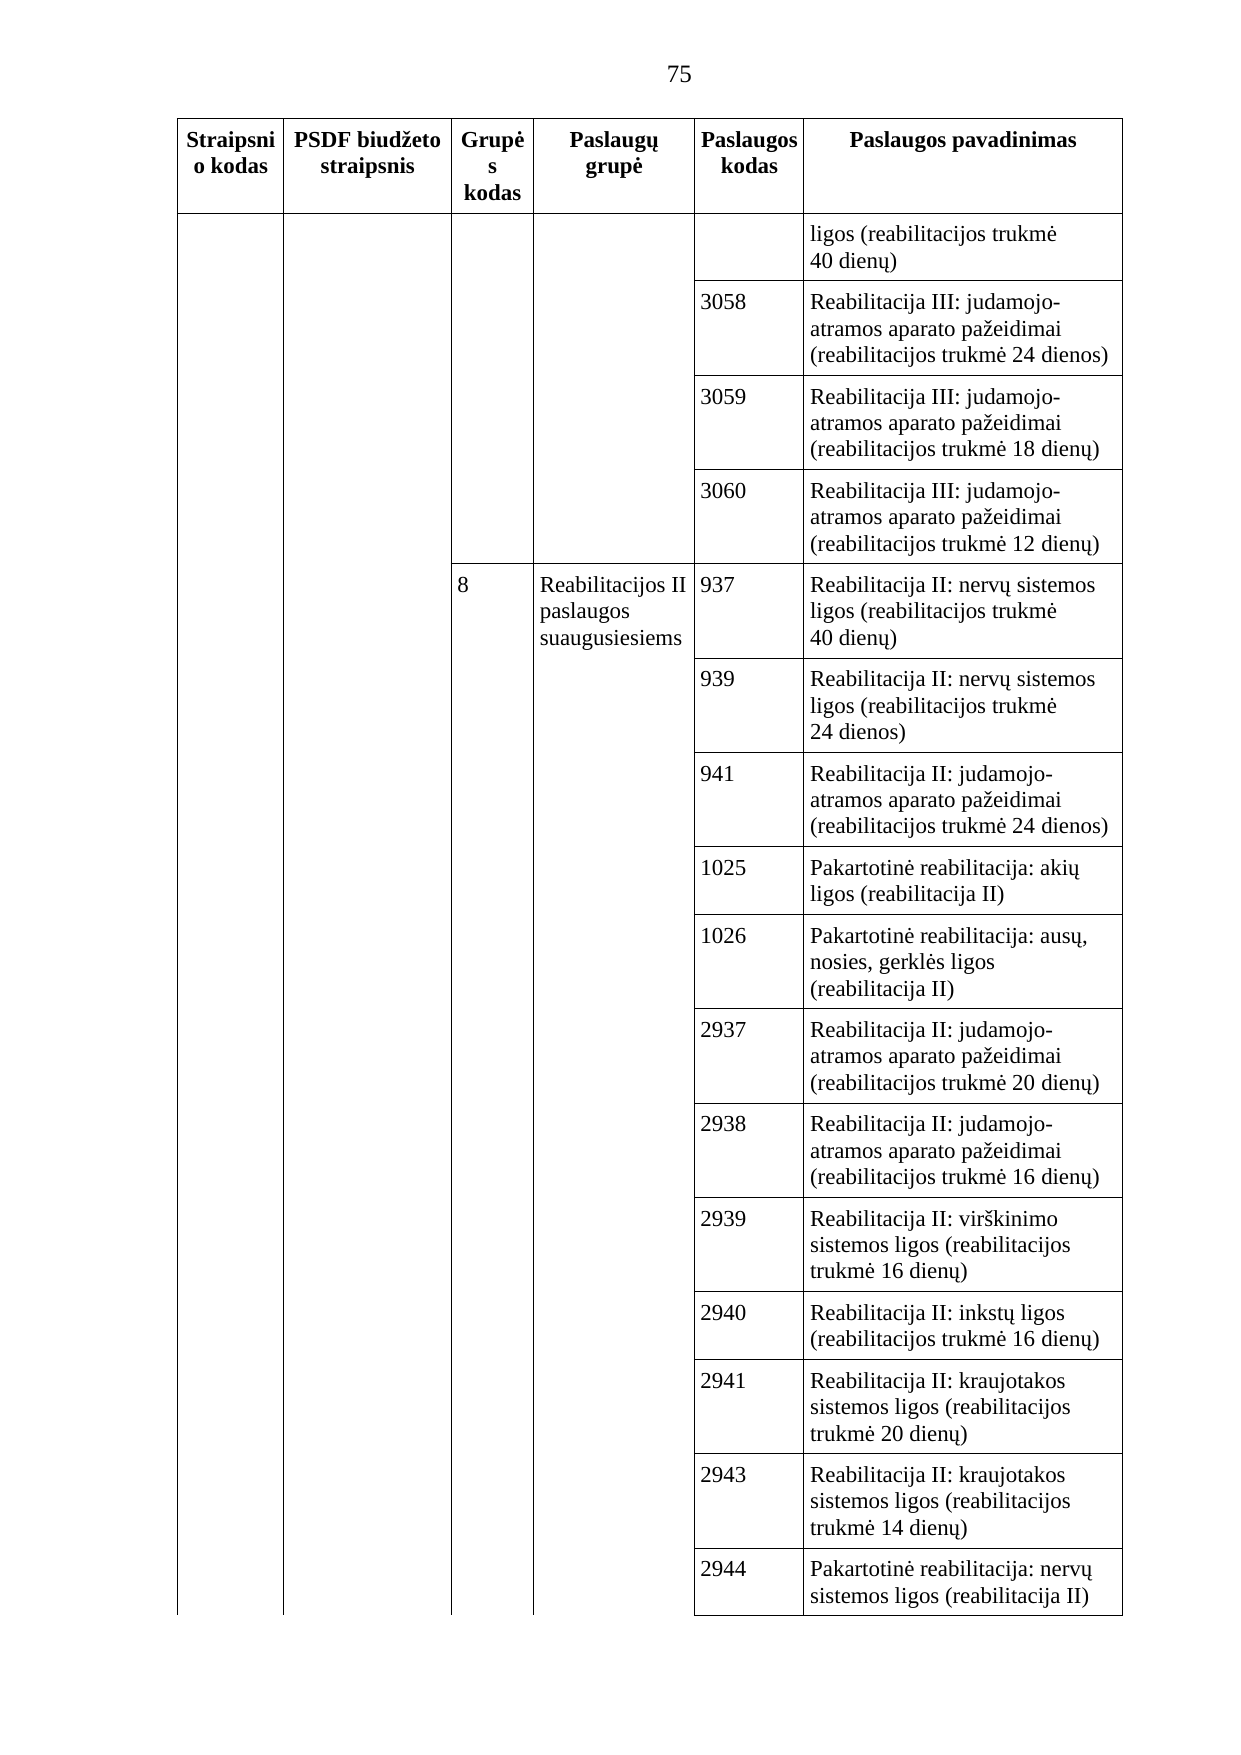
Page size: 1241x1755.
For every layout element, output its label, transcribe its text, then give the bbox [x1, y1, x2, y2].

table_cell Reabilitacija II: inkstų ligos (reabilitacijos trukmė 16 dienų) [804, 1292, 1122, 1359]
table_cell [452, 658, 533, 752]
table_cell [178, 1453, 283, 1547]
table_cell [452, 1103, 533, 1197]
table_cell Reabilitacija II: virškinimo sistemos ligos (reabilitacijos trukmė 16 dienų) [804, 1198, 1122, 1291]
table_cell [178, 375, 283, 469]
table_cell Reabilitacija II: judamojo-atramos aparato pažeidimai (reabilitacijos trukmė 20 dienų) [804, 1009, 1122, 1102]
table_cell [178, 1103, 283, 1197]
table_cell [284, 1103, 451, 1197]
table_cell [284, 1291, 451, 1359]
table_cell [284, 1548, 451, 1615]
table_cell [178, 914, 283, 1008]
table_cell [452, 375, 533, 469]
table_cell Reabilitacija II: nervų sistemos ligos (reabilitacijos trukmė 40 dienų) [804, 564, 1122, 657]
table_cell [284, 752, 451, 846]
table_cell [284, 914, 451, 1008]
table_cell [284, 1008, 451, 1102]
table_cell 2938 [695, 1104, 803, 1197]
table_cell Reabilitacija II: kraujotakos sistemos ligos (reabilitacijos trukmė 14 dienų) [804, 1454, 1122, 1547]
table_cell [178, 605, 283, 657]
table_cell [284, 1453, 451, 1547]
table_cell [534, 914, 694, 1008]
table_cell [178, 563, 283, 605]
table_cell [534, 1197, 694, 1291]
table_cell [534, 846, 694, 914]
table_cell [534, 1453, 694, 1547]
table_cell 2943 [695, 1454, 803, 1547]
table_cell [178, 752, 283, 846]
table_cell [178, 469, 283, 563]
table_cell [534, 280, 694, 374]
table_header Straipsnio kodas [178, 119, 283, 212]
table_cell [178, 214, 283, 280]
table_cell [534, 469, 694, 563]
table_cell Reabilitacija III: judamojo-atramos aparato pažeidimai (reabilitacijos trukmė 24 dienos) [804, 281, 1122, 374]
table_cell [534, 1548, 694, 1615]
table_cell [534, 752, 694, 846]
table_cell [534, 375, 694, 469]
table_cell [452, 914, 533, 1008]
table_cell Reabilitacija III: judamojo-atramos aparato pažeidimai (reabilitacijos trukmė 18 dienų) [804, 376, 1122, 469]
table_cell [695, 214, 803, 280]
table_cell [178, 280, 283, 374]
table_cell Pakartotinė reabilitacija: akių ligos (reabilitacija II) [804, 847, 1122, 914]
table_cell [284, 214, 451, 280]
table_cell [534, 214, 694, 280]
table_cell 2937 [695, 1009, 803, 1102]
table_cell [534, 1291, 694, 1359]
table_cell Reabilitacija II: judamojo-atramos aparato pažeidimai (reabilitacijos trukmė 24 dienos) [804, 753, 1122, 846]
table_cell [452, 1548, 533, 1615]
table_cell [284, 375, 451, 469]
table_cell [178, 1548, 283, 1615]
table_cell [178, 1008, 283, 1102]
table_cell Reabilitacija II: kraujotakos sistemos ligos (reabilitacijos trukmė 20 dienų) [804, 1360, 1122, 1453]
table_cell 2944 [695, 1549, 803, 1615]
table_cell [284, 280, 451, 374]
table_cell [284, 563, 451, 605]
table_cell [534, 1359, 694, 1453]
table_cell 937 [695, 564, 803, 657]
table_cell [452, 469, 533, 563]
table_cell [178, 1359, 283, 1453]
table_header Paslaugos kodas [695, 119, 803, 212]
table_cell 2941 [695, 1360, 803, 1453]
table_cell 3059 [695, 376, 803, 469]
table_cell 939 [695, 659, 803, 752]
table_cell ligos (reabilitacijos trukmė 40 dienų) [804, 214, 1122, 280]
table_cell [284, 605, 451, 657]
table_cell Reabilitacijos II paslaugos suaugusiesiems [534, 564, 694, 752]
table_cell Pakartotinė reabilitacija: nervų sistemos ligos (reabilitacija II) [804, 1549, 1122, 1615]
table_cell [178, 1291, 283, 1359]
table_cell 3058 [695, 281, 803, 374]
table_cell [284, 846, 451, 914]
table_cell 1026 [695, 915, 803, 1008]
table_cell [452, 1291, 533, 1359]
table_header PSDF biudžeto straipsnis [284, 119, 451, 212]
table_cell [452, 605, 533, 657]
table_cell 3060 [695, 470, 803, 563]
table_cell [452, 1453, 533, 1547]
table_cell [178, 846, 283, 914]
table_cell 8 [452, 564, 533, 605]
table_cell [452, 1359, 533, 1453]
table_cell [452, 280, 533, 374]
table_cell [452, 1197, 533, 1291]
table_cell 1025 [695, 847, 803, 914]
table_cell 941 [695, 753, 803, 846]
table_cell [178, 658, 283, 752]
table_cell [452, 1008, 533, 1102]
table_header Paslaugų grupė [534, 119, 694, 212]
table_cell Pakartotinė reabilitacija: ausų, nosies, gerklės ligos (reabilitacija II) [804, 915, 1122, 1008]
table_cell Reabilitacija II: judamojo-atramos aparato pažeidimai (reabilitacijos trukmė 16 dienų) [804, 1104, 1122, 1197]
table_cell Reabilitacija III: judamojo-atramos aparato pažeidimai (reabilitacijos trukmė 12 dienų) [804, 470, 1122, 563]
table_cell [284, 469, 451, 563]
table_cell [452, 214, 533, 280]
table_cell [534, 1008, 694, 1102]
table_cell [452, 752, 533, 846]
table_cell 2939 [695, 1198, 803, 1291]
table_cell [284, 1197, 451, 1291]
table_header Grupės kodas [452, 119, 533, 212]
table_cell 2940 [695, 1292, 803, 1359]
table_cell [178, 1197, 283, 1291]
table_cell [284, 658, 451, 752]
table_cell [452, 846, 533, 914]
table_cell [284, 1359, 451, 1453]
table_header Paslaugos pavadinimas [804, 119, 1122, 212]
table_cell [534, 1103, 694, 1197]
table_cell Reabilitacija II: nervų sistemos ligos (reabilitacijos trukmė 24 dienos) [804, 659, 1122, 752]
